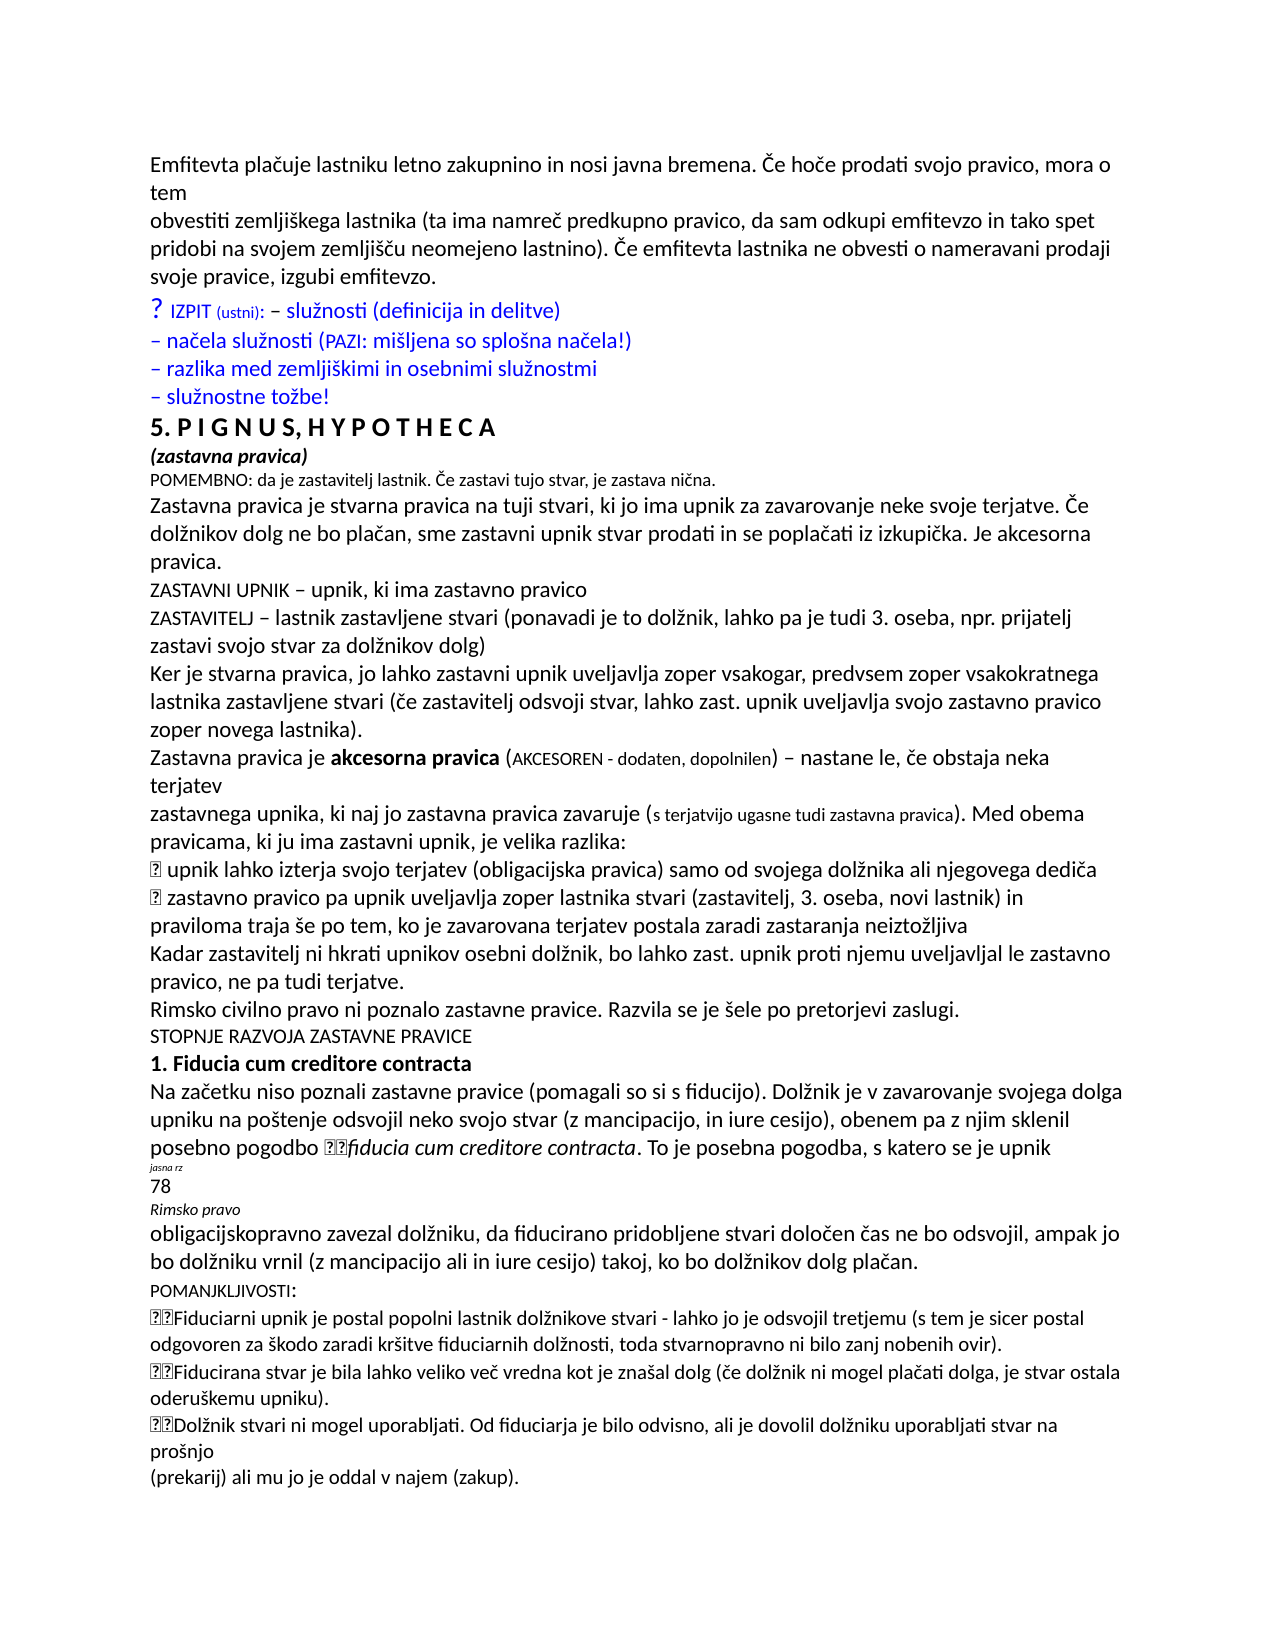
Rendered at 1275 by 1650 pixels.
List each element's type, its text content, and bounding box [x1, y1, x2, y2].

text Rimsko pravo [150, 1199, 1125, 1219]
text  upnik lahko izterja svojo terjatev (obligacijska pravica) samo od svojega dolžnika ali njegovega dediča [150, 855, 1125, 883]
text – služnostne tožbe! [150, 382, 1125, 410]
text obligacijskopravno zavezal dolžniku, da fiducirano pridobljene stvari določen čas ne bo odsvojil, ampak jo [150, 1219, 1125, 1247]
text lastnika zastavljene stvari (če zastavitelj odsvoji stvar, lahko zast. upnik uveljavlja svojo zastavno pravico [150, 687, 1125, 715]
text obvestiti zemljiškega lastnika (ta ima namreč predkupno pravico, da sam odkupi emfitevzo in tako spet [150, 206, 1125, 234]
text – razlika med zemljiškimi in osebnimi služnostmi [150, 354, 1125, 382]
text bo dolžniku vrnil (z mancipacijo ali in iure cesijo) takoj, ko bo dolžnikov dolg plačan. [150, 1247, 1125, 1276]
text Ker je stvarna pravica, jo lahko zastavni upnik uveljavlja zoper vsakogar, predvsem zoper vsakokratnega [150, 659, 1125, 687]
text ZASTAVITELJ – lastnik zastavljene stvari (ponavadi je to dolžnik, lahko pa je tudi 3. oseba, npr. prijatelj [150, 603, 1125, 631]
text Fiduciarni upnik je postal popolni lastnik dolžnikove stvari - lahko jo je odsvojil tretjemu (s tem je sicer postal [150, 1303, 1125, 1332]
text zoper novega lastnika). [150, 715, 1125, 743]
text Rimsko civilno pravo ni poznalo zastavne pravice. Razvila se je šele po pretorjevi zaslugi. [150, 996, 1125, 1023]
text POMANJKLJIVOSTI: [150, 1276, 1125, 1303]
text (zastavna pravica) [150, 443, 1125, 468]
text 1. Fiducia cum creditore contracta [150, 1049, 1125, 1077]
text (prekarij) ali mu jo je oddal v najem (zakup). [150, 1464, 1125, 1489]
text zastavi svojo stvar za dolžnikov dolg) [150, 631, 1125, 659]
text 78 [150, 1174, 1125, 1199]
text dolžnikov dolg ne bo plačan, sme zastavni upnik stvar prodati in se poplačati iz izkupička. Je akcesorna [150, 519, 1125, 547]
text praviloma traja še po tem, ko je zavarovana terjatev postala zaradi zastaranja neiztožljiva [150, 911, 1125, 939]
text zastavnega upnika, ki naj jo zastavna pravica zavaruje (s terjatvijo ugasne tudi zastavna pravica). Med obema [150, 799, 1125, 827]
text odgovoren za škodo zaradi kršitve fiduciarnih dolžnosti, toda stvarnopravno ni bilo zanj nobenih ovir). [150, 1332, 1125, 1357]
text pravica. [150, 547, 1125, 575]
text posebno pogodbo fiducia cum creditore contracta. To je posebna pogodba, s katero se je upnik [150, 1133, 1125, 1161]
text Fiducirana stvar je bila lahko veliko več vredna kot je znašal dolg (če dolžnik ni mogel plačati dolga, je stvar ostala [150, 1357, 1125, 1385]
text ? IZPIT (ustni): – služnosti (definicija in delitve) [150, 290, 1125, 326]
text POMEMBNO: da je zastavitelj lastnik. Če zastavi tujo stvar, je zastava nična. [150, 468, 1125, 491]
text Emfitevta plačuje lastniku letno zakupnino in nosi javna bremena. Če hoče prodati svojo pravico, mora o tem [150, 150, 1125, 206]
text pravico, ne pa tudi terjatve. [150, 967, 1125, 996]
text – načela služnosti (PAZI: mišljena so splošna načela!) [150, 326, 1125, 354]
text Na začetku niso poznali zastavne pravice (pomagali so si s fiducijo). Dolžnik je v zavarovanje svojega dolga [150, 1077, 1125, 1105]
text oderuškemu upniku). [150, 1385, 1125, 1410]
text ZASTAVNI UPNIK – upnik, ki ima zastavno pravico [150, 575, 1125, 603]
text pridobi na svojem zemljišču neomejeno lastnino). Če emfitevta lastnika ne obvesti o nameravani prodaji [150, 234, 1125, 262]
text pravicama, ki ju ima zastavni upnik, je velika razlika: [150, 827, 1125, 855]
text Zastavna pravica je stvarna pravica na tuji stvari, ki jo ima upnik za zavarovanje neke svoje terjatve. Če [150, 491, 1125, 519]
text Kadar zastavitelj ni hkrati upnikov osebni dolžnik, bo lahko zast. upnik proti njemu uveljavljal le zastavno [150, 939, 1125, 967]
text 5. P I G N U S, H Y P O T H E C A [150, 410, 1125, 443]
text jasna rz [150, 1161, 1125, 1174]
text Dolžnik stvari ni mogel uporabljati. Od fiduciarja je bilo odvisno, ali je dovolil dolžniku uporabljati stvar na prošnjo [150, 1410, 1125, 1464]
text  zastavno pravico pa upnik uveljavlja zoper lastnika stvari (zastavitelj, 3. oseba, novi lastnik) in [150, 883, 1125, 911]
text STOPNJE RAZVOJA ZASTAVNE PRAVICE [150, 1023, 1125, 1049]
text upniku na poštenje odsvojil neko svojo stvar (z mancipacijo, in iure cesijo), obenem pa z njim sklenil [150, 1105, 1125, 1133]
text svoje pravice, izgubi emfitevzo. [150, 262, 1125, 290]
text Zastavna pravica je akcesorna pravica (AKCESOREN - dodaten, dopolnilen) – nastane le, če obstaja neka terjatev [150, 743, 1125, 799]
